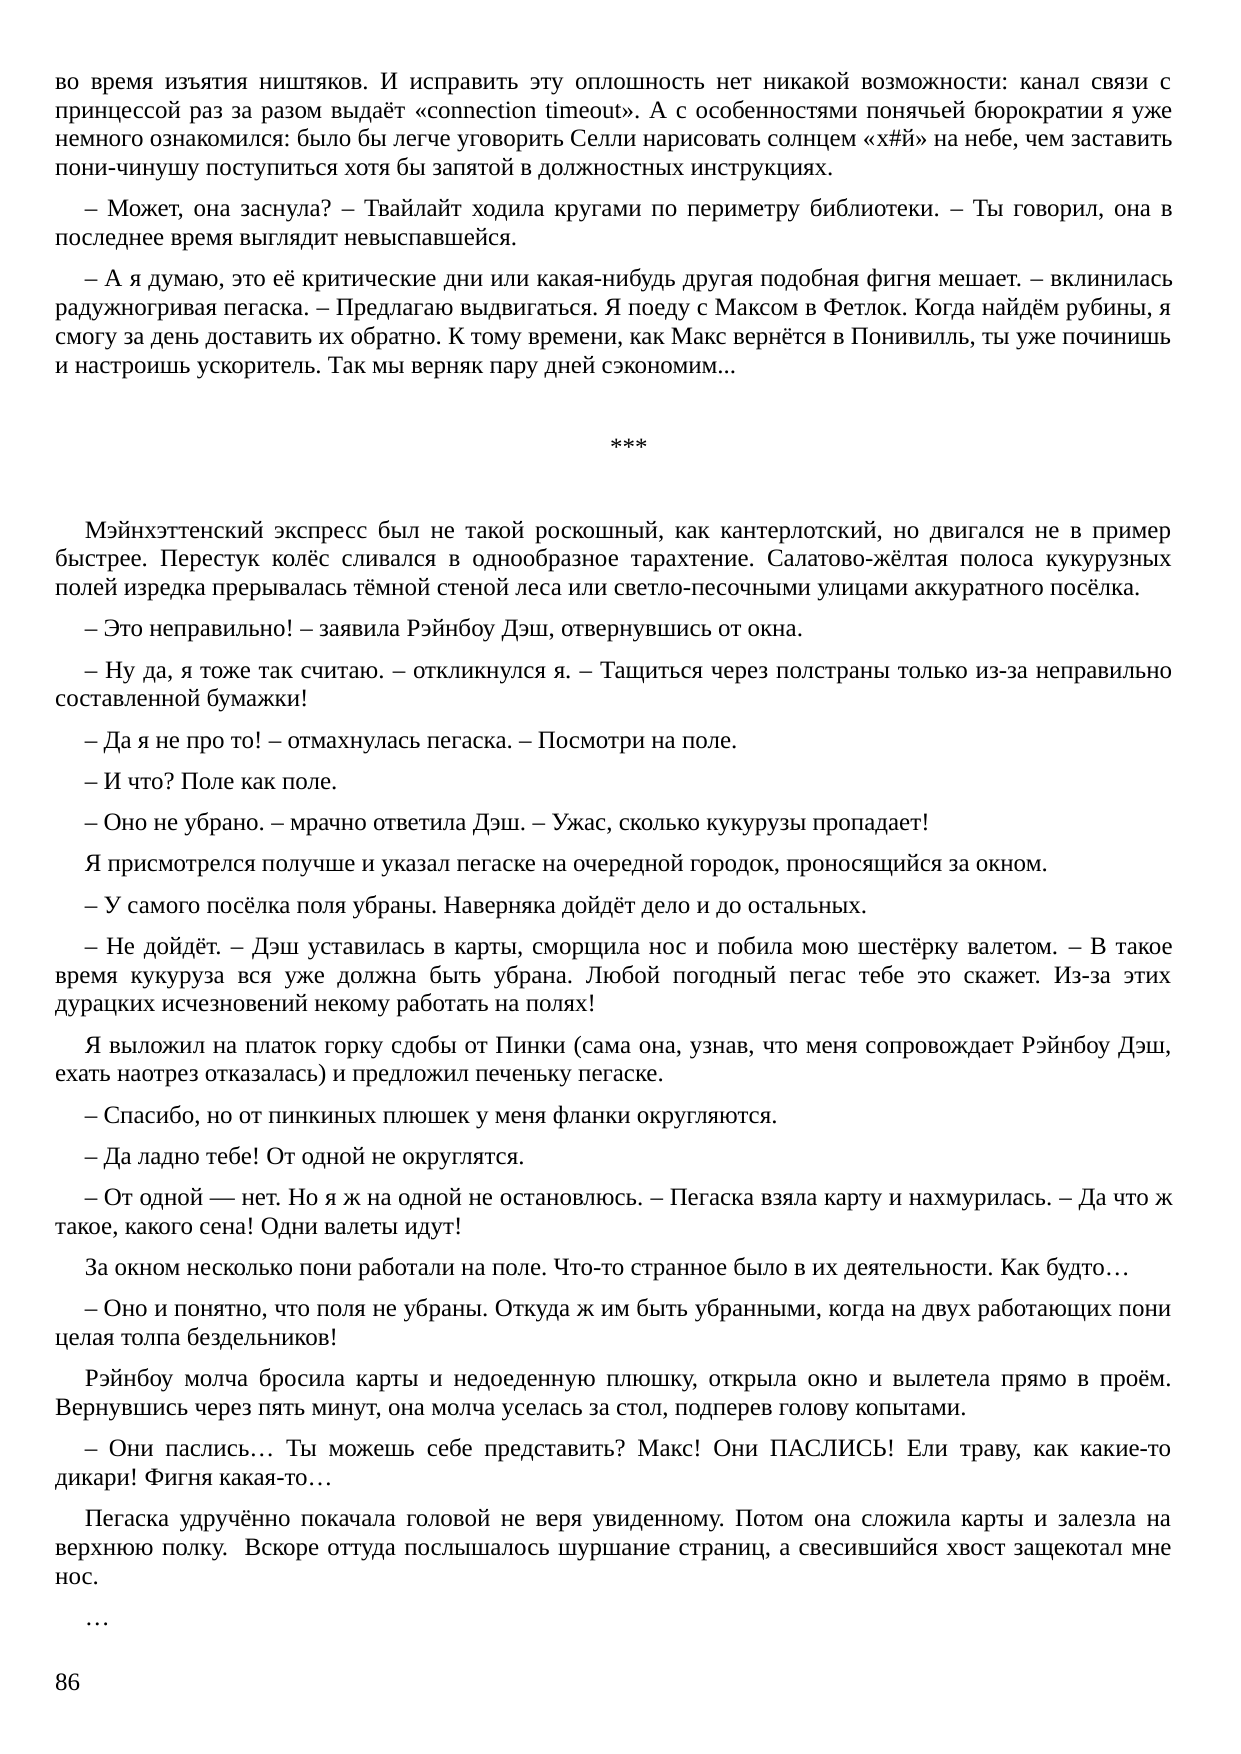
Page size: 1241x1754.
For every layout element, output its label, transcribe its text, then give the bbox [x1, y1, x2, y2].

text Пегаска удручённо покачала головой не веря увиденному. Потом она сложила карты и залезла на верхнюю полку. Вскоре оттуда послышалось шуршание страниц, а свесившийся хвост защекотал мне нос. [55, 1503, 1173, 1590]
text – Ну да, я тоже так считаю. – откликнулся я. – Тащиться через полстраны только из-за неправильно составленной бумажки! [55, 655, 1173, 712]
text – Оно и понятно, что поля не убраны. Откуда ж им быть убранными, когда на двух работающих пони целая толпа бездельников! [55, 1293, 1173, 1351]
text За окном несколько пони работали на поле. Что-то странное было в их деятельности. Как будто… [55, 1252, 1173, 1281]
text *** [55, 432, 1173, 461]
text Я присмотрелся получше и указал пегаске на очередной городок, проносящийся за окном. [55, 848, 1173, 877]
text – Спасибо, но от пинкиных плюшек у меня фланки округляются. [55, 1100, 1173, 1128]
text – Это неправильно! – заявила Рэйнбоу Дэш, отвернувшись от окна. [55, 613, 1173, 642]
text во время изъятия ништяков. И исправить эту оплошность нет никакой возможности: канал связи с принцессой раз за разом выдаёт «connection timeout». А с особенностями понячьей бюрократии я уже немного ознакомился: было бы легче уговорить Селли нарисовать солнцем «х#й» на небе, чем заставить пони-чинушу поступиться хотя бы запятой в должностных инструкциях. [55, 66, 1173, 181]
text Рэйнбоу молча бросила карты и недоеденную плюшку, открыла окно и вылетела прямо в проём. Вернувшись через пять минут, она молча уселась за стол, подперев голову копытами. [55, 1363, 1173, 1421]
text – Да ладно тебе! От одной не округлятся. [55, 1141, 1173, 1170]
text Я выложил на платок горку сдобы от Пинки (сама она, узнав, что меня сопровождает Рэйнбоу Дэш, ехать наотрез отказалась) и предложил печеньку пегаске. [55, 1030, 1173, 1087]
text … [55, 1602, 1173, 1631]
text – У самого посёлка поля убраны. Наверняка дойдёт дело и до остальных. [55, 890, 1173, 918]
text – Да я не про то! – отмахнулась пегаска. – Посмотри на поле. [55, 725, 1173, 753]
text – А я думаю, это её критические дни или какая-нибудь другая подобная фигня мешает. – вклинилась радужногривая пегаска. – Предлагаю выдвигаться. Я поеду с Максом в Фетлок. Когда найдём рубины, я смогу за день доставить их обратно. К тому времени, как Макс вернётся в Понивилль, ты уже починишь и настроишь ускоритель. Так мы верняк пару дней сэкономим... [55, 263, 1173, 378]
text – Они паслись… Ты можешь себе представить? Макс! Они ПАСЛИСЬ! Ели траву, как какие-то дикари! Фигня какая-то… [55, 1433, 1173, 1491]
text – Оно не убрано. – мрачно ответила Дэш. – Ужас, сколько кукурузы пропадает! [55, 807, 1173, 836]
text – И что? Поле как поле. [55, 766, 1173, 795]
text Мэйнхэттенский экспресс был не такой роскошный, как кантерлотский, но двигался не в пример быстрее. Перестук колёс сливался в однообразное тарахтение. Салатово-жёлтая полоса кукурузных полей изредка прерывалась тёмной стеной леса или светло-песочными улицами аккуратного посёлка. [55, 515, 1173, 601]
text – Не дойдёт. – Дэш уставилась в карты, сморщила нос и побила мою шестёрку валетом. – В такое время кукуруза вся уже должна быть убрана. Любой погодный пегас тебе это скажет. Из-за этих дурацких исчезновений некому работать на полях! [55, 931, 1173, 1017]
text – Может, она заснула? – Твайлайт ходила кругами по периметру библиотеки. – Ты говорил, она в последнее время выглядит невыспавшейся. [55, 193, 1173, 251]
text – От одной — нет. Но я ж на одной не остановлюсь. – Пегаска взяла карту и нахмурилась. – Да что ж такое, какого сена! Одни валеты идут! [55, 1182, 1173, 1240]
